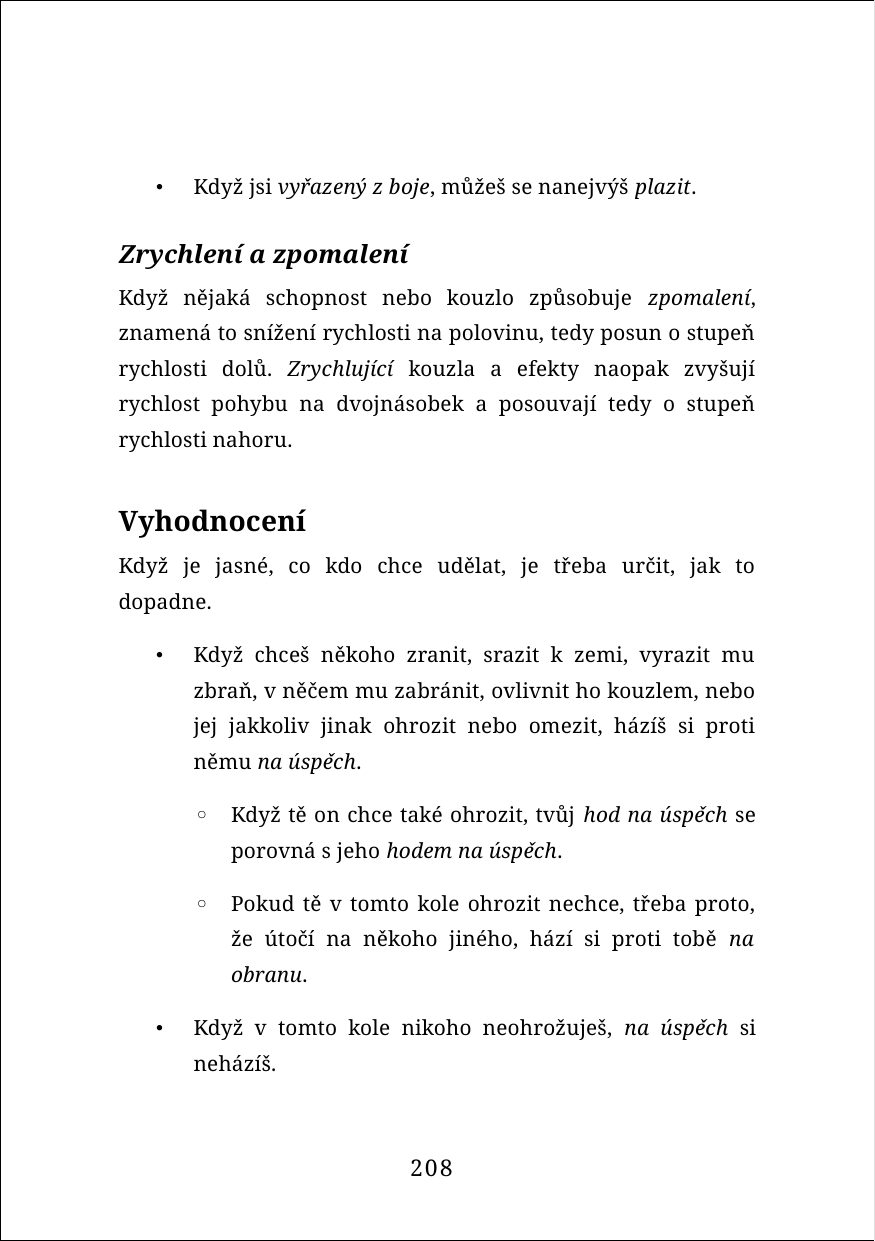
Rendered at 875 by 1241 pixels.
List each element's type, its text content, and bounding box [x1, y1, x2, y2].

subtitle Zrychlení a zpomalení [118, 237, 756, 271]
text Když nějaká schopnost nebo kouzlo způsobuje zpomalení, znamená to snížení rychlosti na polovinu, tedy posun o stupeň rychlosti dolů. Zrychlující kouzla a efekty naopak zvyšují rychlost pohybu na dvojnásobek a posouvají tedy o stupeň rychlosti nahoru. [118, 283, 756, 453]
list Když tě on chce také ohrozit, tvůj hod na úspěch se porovná s jeho hodem na úspěch. [193, 800, 756, 864]
subtitle Vyhodnocení [118, 502, 756, 540]
list Když jsi vyřazený z boje, můžeš se nanejvýš plazit. [156, 172, 756, 200]
list Když v tomto kole nikoho neohrožuješ, na úspěch si neházíš. [156, 1013, 756, 1077]
text Když je jasné, co kdo chce udělat, je třeba určit, jak to dopadne. [118, 552, 756, 616]
list Pokud tě v tomto kole ohrozit nechce, třeba proto, že útočí na někoho jiného, hází si proti tobě na obranu. [193, 889, 756, 988]
list Když chceš někoho zranit, srazit k zemi, vyrazit mu zbraň, v něčem mu zabránit, ovlivnit ho kouzlem, nebo jej jakkoliv jinak ohrozit nebo omezit, házíš si proti němu na úspěch. [156, 640, 756, 775]
